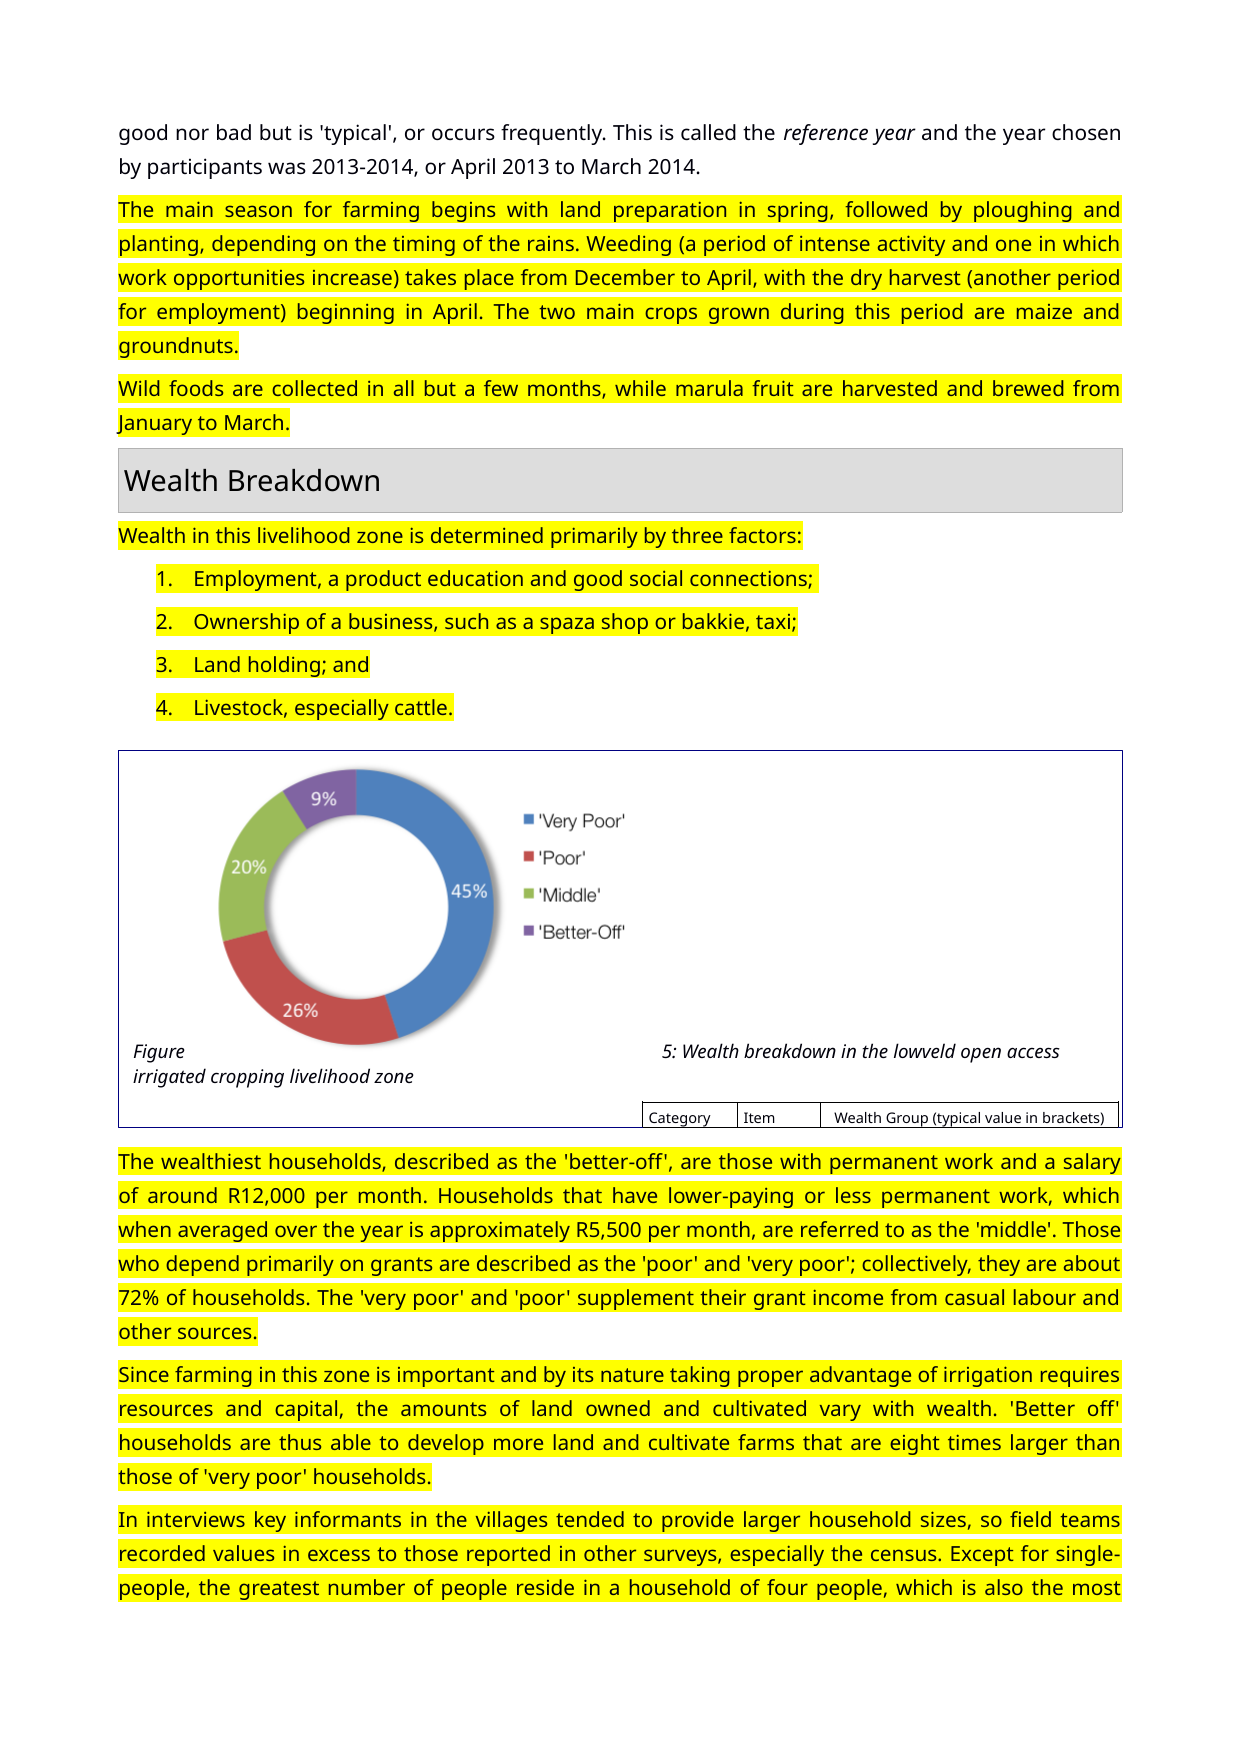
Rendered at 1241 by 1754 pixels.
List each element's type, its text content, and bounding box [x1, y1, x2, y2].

text Figure 1: Wealth breakdown in the lowveld open access irrigated cropping livelihood zone [133, 1038, 1107, 1089]
text Wealth Group (typical value in brackets) [826, 1108, 1112, 1127]
text In interviews key informants in the villages tended to provide larger household sizes, so field teams recorded values in excess to those reported in other surveys, especially the census. Except for single-people, the greatest number of people reside in a household of four people, which is also the most [118, 1505, 1122, 1602]
text Wild foods are collected in all but a few months, while marula fruit are harvested and brewed from January to March. [118, 374, 1122, 437]
list Livestock, especially cattle. [156, 693, 1122, 721]
text Since farming in this zone is important and by its nature taking proper advantage of irrigation requires resources and capital, the amounts of land owned and cultivated vary with wealth. 'Better off' households are thus able to develop more land and cultivate farms that are eight times larger than those of 'very poor' households. [118, 1360, 1122, 1491]
list Land holding; and [156, 650, 1122, 678]
table_header Wealth Breakdown [119, 449, 1122, 512]
list Employment, a product education and good social connections; [156, 564, 1122, 593]
picture [189, 758, 662, 1058]
text [119, 1038, 1122, 1127]
text The main season for farming begins with land preparation in spring, followed by ploughing and planting, depending on the timing of the rains. Weeding (a period of intense activity and one in which work opportunities increase) takes place from December to April, with the dry harvest (another period for employment) beginning in April. The two main crops grown during this period are maize and groundnuts. [118, 195, 1122, 360]
list Ownership of a business, such as a spaza shop or bakkie, taxi; [156, 607, 1122, 636]
text The wealthiest households, described as the 'better-off', are those with permanent work and a salary of around R12,000 per month. Households that have lower-paying or less permanent work, which when averaged over the year is approximately R5,500 per month, are referred to as the 'middle'. Those who depend primarily on grants are described as the 'poor' and 'very poor'; collectively, they are about 72% of households. The 'very poor' and 'poor' supplement their grant income from casual labour and other sources. [118, 1128, 1122, 1346]
text Wealth in this livelihood zone is determined primarily by three factors: [118, 521, 1122, 550]
text [118, 736, 1122, 750]
text Item [743, 1108, 815, 1127]
text good nor bad but is 'typical', or occurs frequently. This is called the reference year and the year chosen by participants was 2013-2014, or April 2013 to March 2014. [118, 118, 1122, 181]
text Category [648, 1108, 732, 1127]
